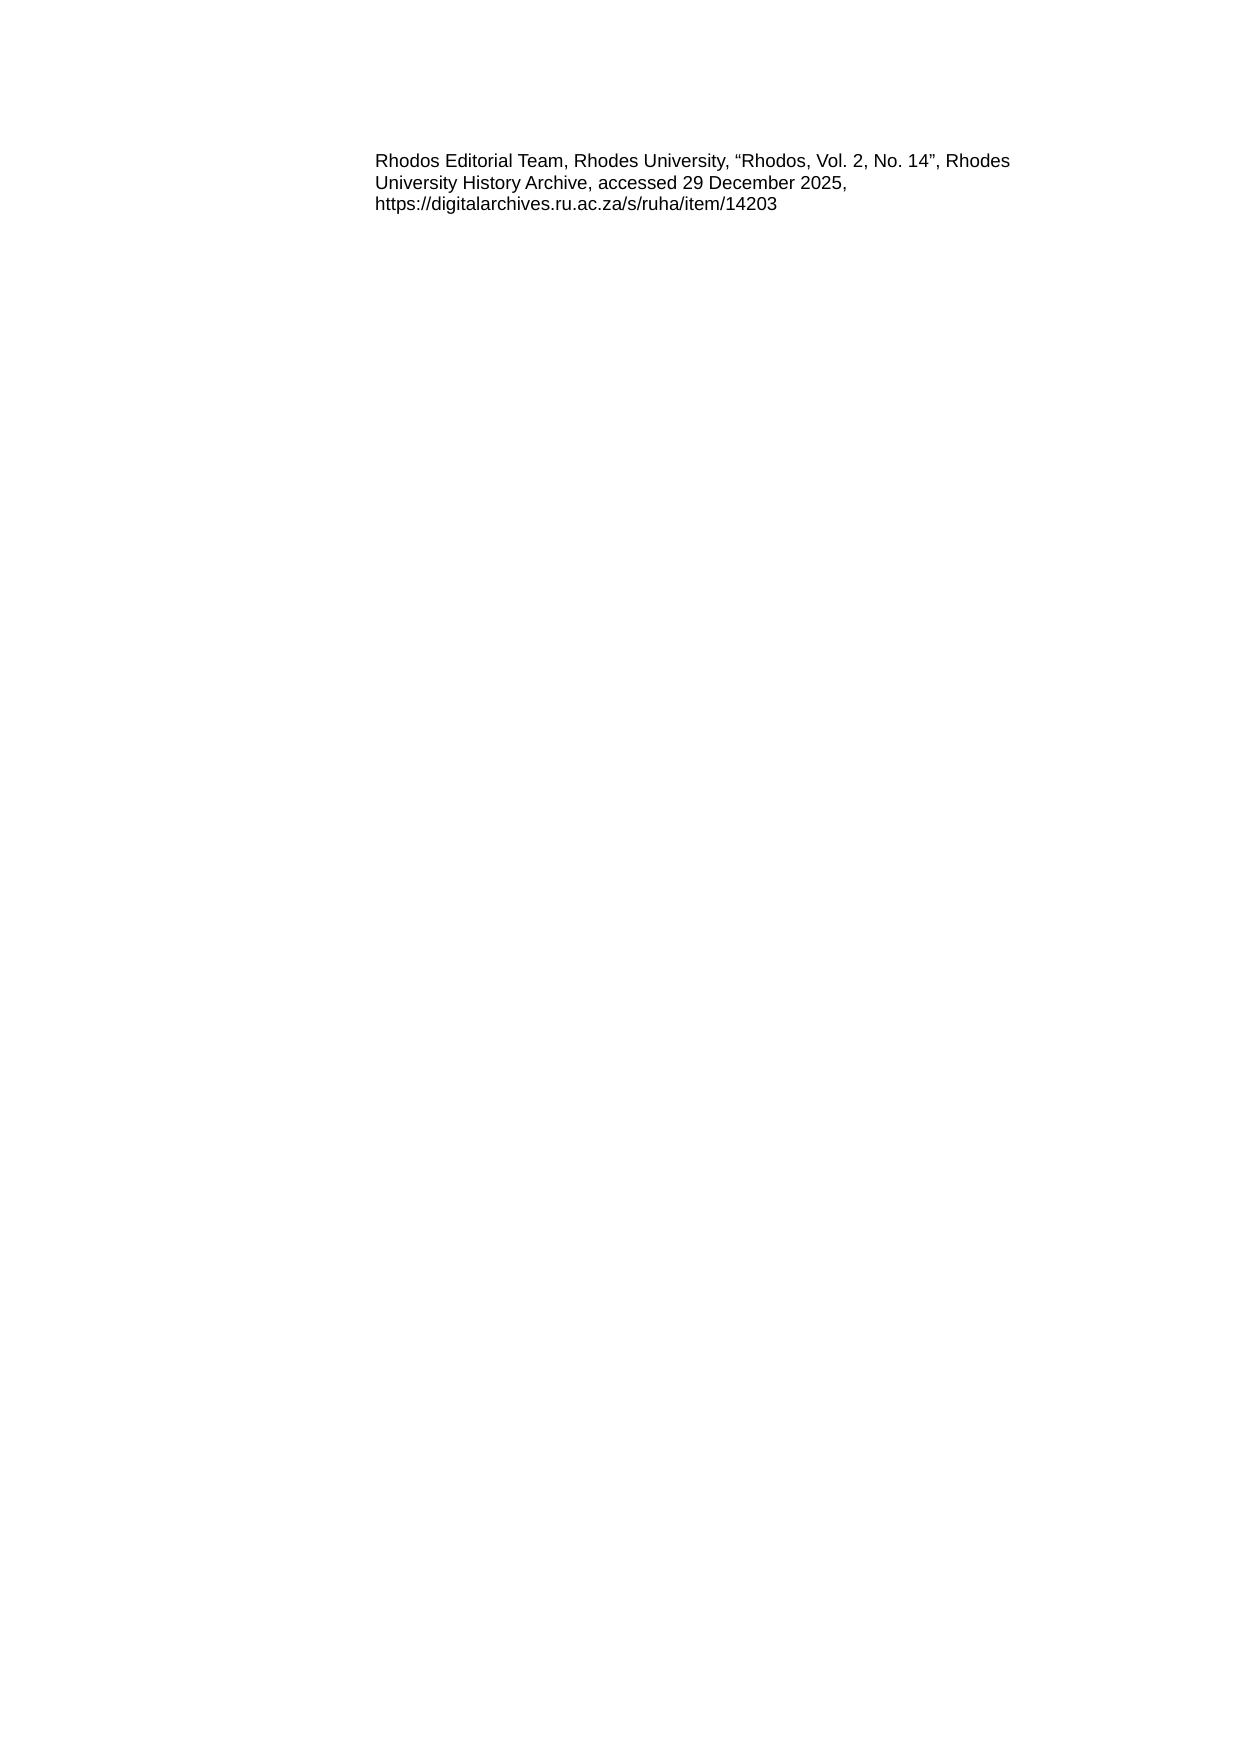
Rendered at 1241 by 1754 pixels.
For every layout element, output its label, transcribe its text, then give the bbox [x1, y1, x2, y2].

text Rhodos Editorial Team, Rhodes University, “Rhodos, Vol. 2, No. 14”, Rhodes University History Archive, accessed 29 December 2025, https://digitalarchives.ru.ac.za/s/ruha/item/14203 [375, 150, 1090, 215]
